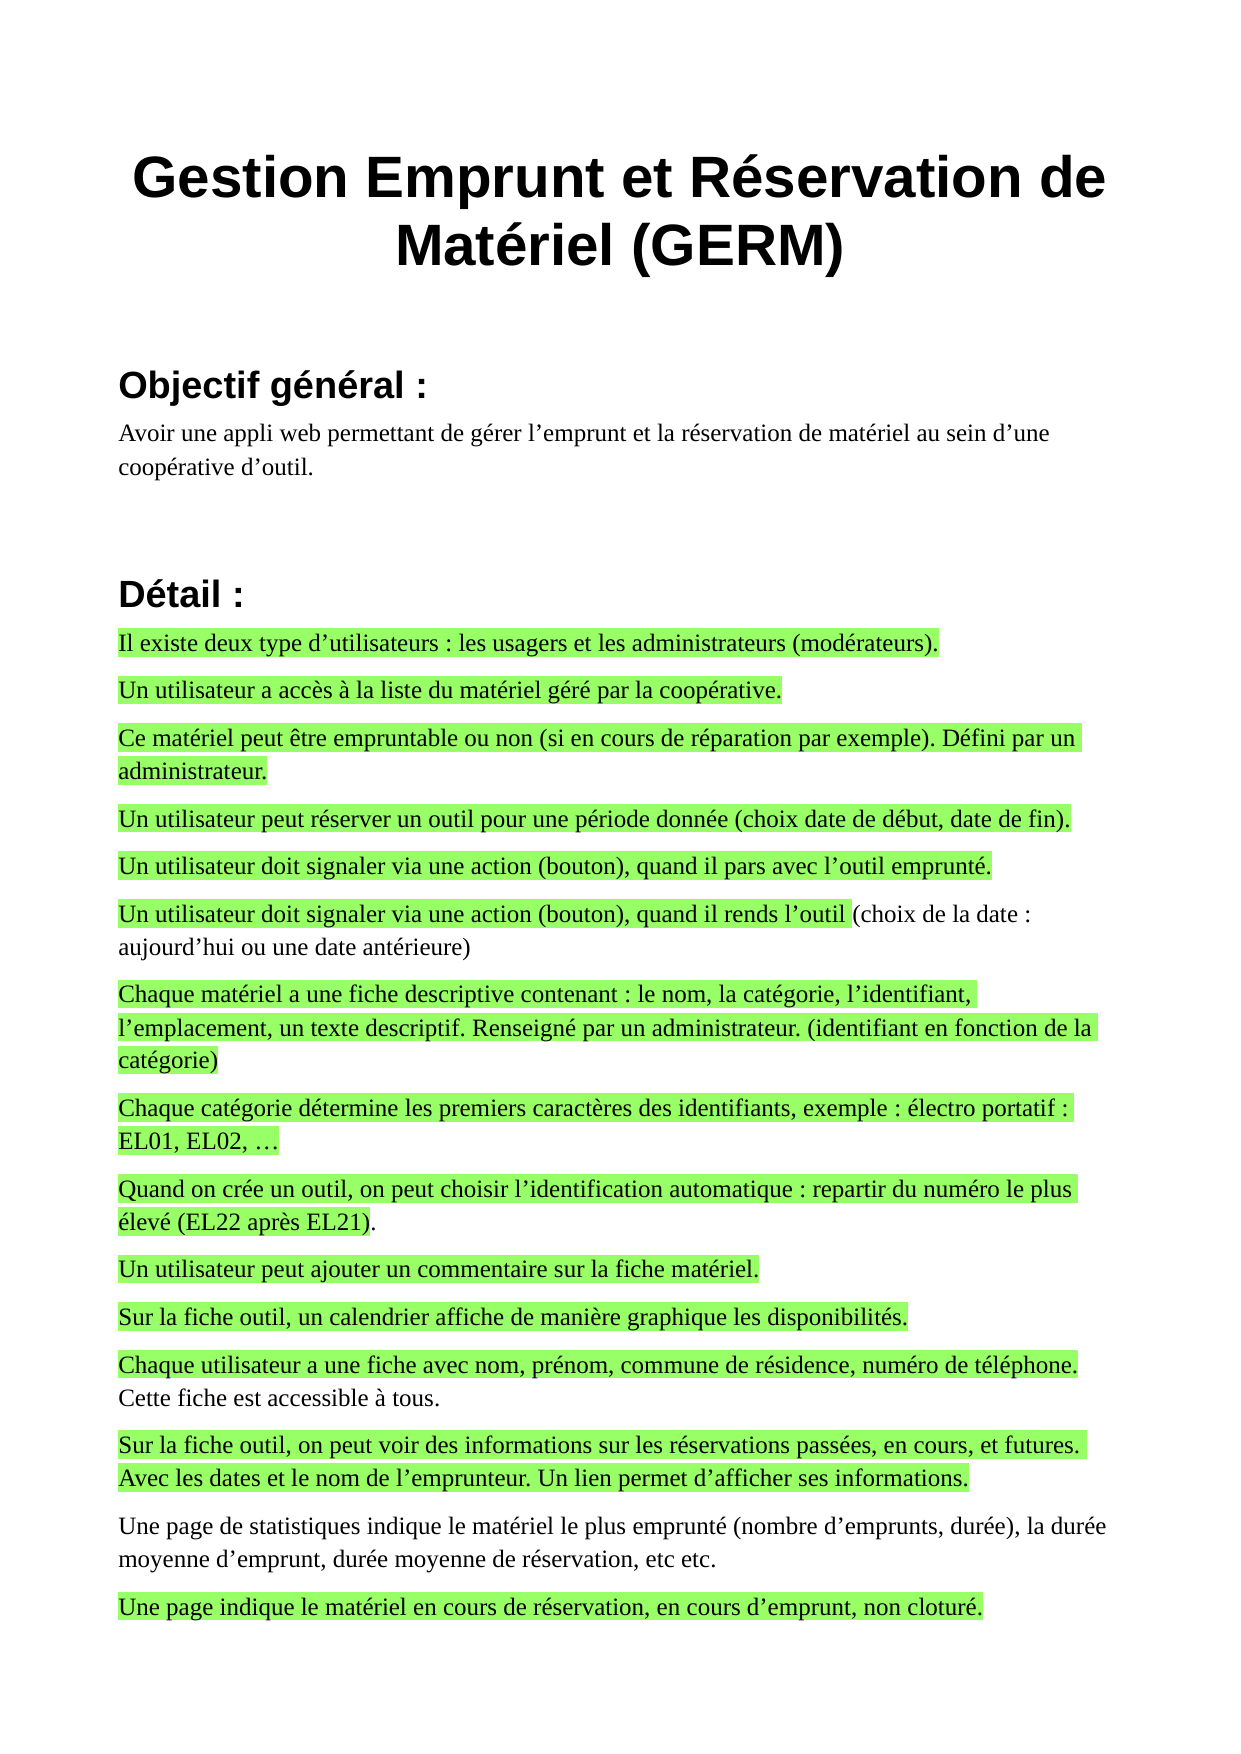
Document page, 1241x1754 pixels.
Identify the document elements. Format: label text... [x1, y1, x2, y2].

text Sur la fiche outil, un calendrier affiche de manière graphique les disponibilités. [118, 1302, 1122, 1331]
text Chaque matériel a une fiche descriptive contenant : le nom, la catégorie, l’identifiant, l’emplacement, un texte descriptif. Renseigné par un administrateur. (identifiant en fonction de la catégorie) [118, 979, 1122, 1074]
text Un utilisateur doit signaler via une action (bouton), quand il rends l’outil (choix de la date : aujourd’hui ou une date antérieure) [118, 899, 1122, 961]
text Un utilisateur a accès à la liste du matériel géré par la coopérative. [118, 676, 1122, 704]
title Gestion Emprunt et Réservation de Matériel (GERM) [118, 143, 1122, 277]
text Une page de statistiques indique le matériel le plus emprunté (nombre d’emprunts, durée), la durée moyenne d’emprunt, durée moyenne de réservation, etc etc. [118, 1511, 1122, 1573]
text Il existe deux type d’utilisateurs : les usagers et les administrateurs (modérateurs). [118, 628, 1122, 657]
text Une page indique le matériel en cours de réservation, en cours d’emprunt, non cloturé. [118, 1592, 1122, 1620]
subtitle Objectif général : [118, 362, 1122, 406]
text Un utilisateur peut réserver un outil pour une période donnée (choix date de début, date de fin). [118, 804, 1122, 832]
text Sur la fiche outil, on peut voir des informations sur les réservations passées, en cours, et futures. Avec les dates et le nom de l’emprunteur. Un lien permet d’afficher ses informations. [118, 1430, 1122, 1492]
text Avoir une appli web permettant de gérer l’emprunt et la réservation de matériel au sein d’une coopérative d’outil. [118, 418, 1122, 480]
text Chaque catégorie détermine les premiers caractères des identifiants, exemple : électro portatif : EL01, EL02, … [118, 1093, 1122, 1155]
text Ce matériel peut être empruntable ou non (si en cours de réparation par exemple). Défini par un administrateur. [118, 723, 1122, 785]
text Un utilisateur peut ajouter un commentaire sur la fiche matériel. [118, 1254, 1122, 1283]
subtitle Détail : [118, 572, 1122, 615]
text Quand on crée un outil, on peut choisir l’identification automatique : repartir du numéro le plus élevé (EL22 après EL21). [118, 1174, 1122, 1236]
text Un utilisateur doit signaler via une action (bouton), quand il pars avec l’outil emprunté. [118, 851, 1122, 880]
text Chaque utilisateur a une fiche avec nom, prénom, commune de résidence, numéro de téléphone. Cette fiche est accessible à tous. [118, 1350, 1122, 1411]
